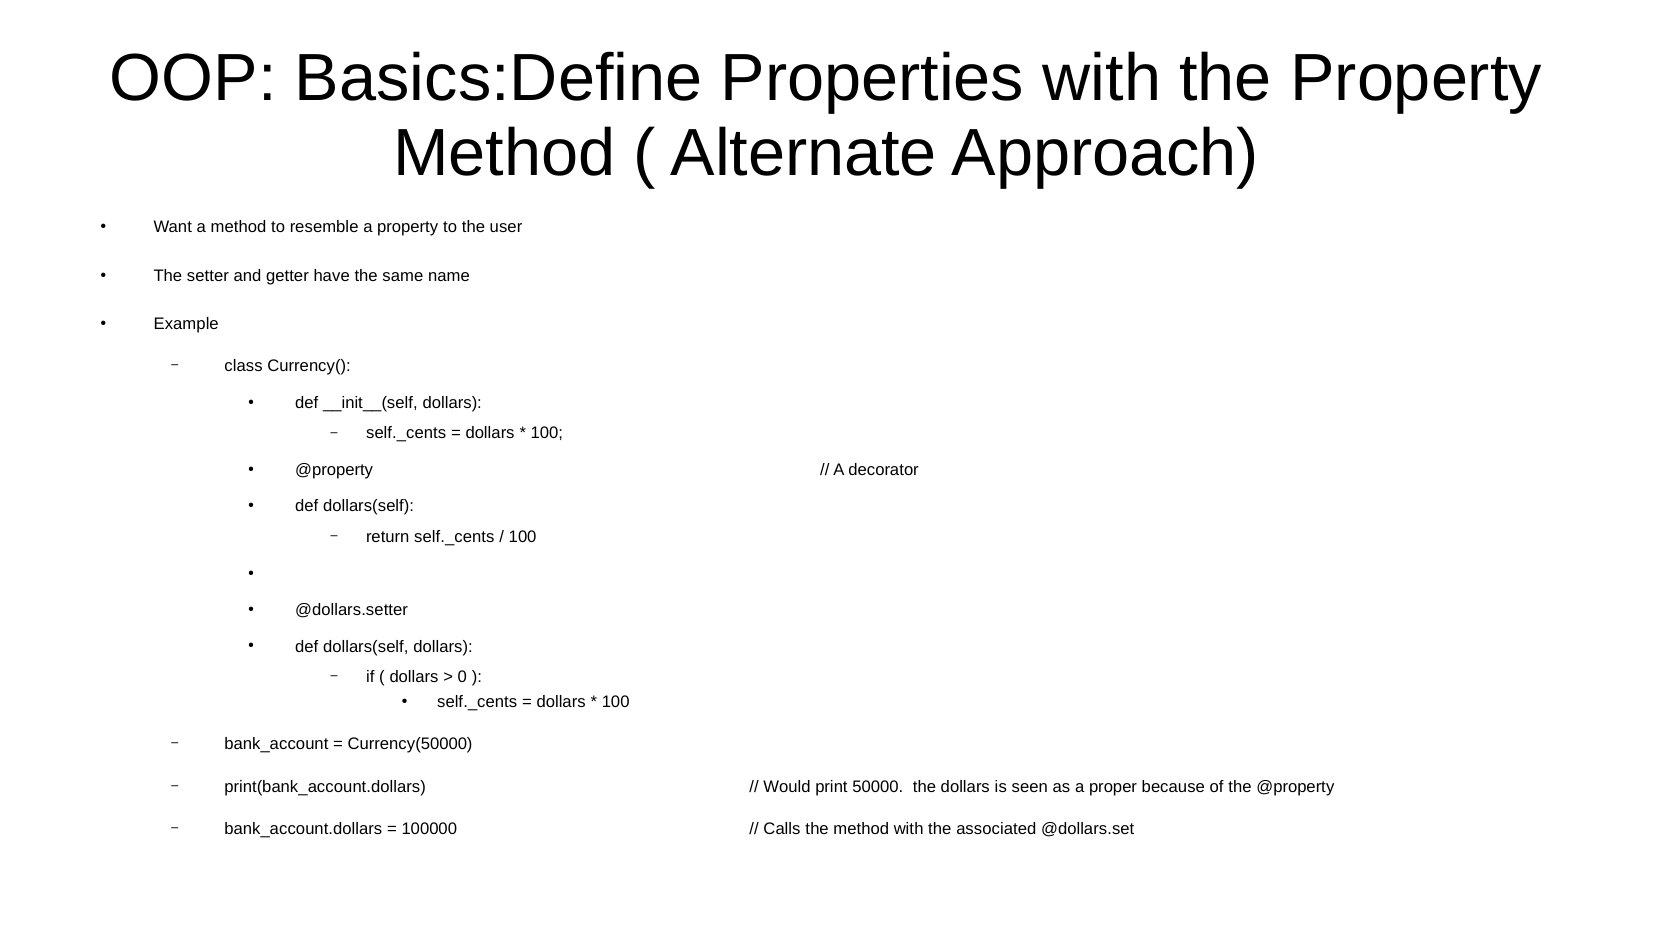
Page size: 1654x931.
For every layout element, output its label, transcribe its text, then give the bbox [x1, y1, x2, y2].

title OOP: Basics:Define Properties with the Property Method ( Alternate Approach) [82, 12, 1571, 217]
list Want a method to resemble a property to the user The setter and getter have the same name Example class Currency(): def __init__(self, dollars): self._cents = dollars * 100; @property // A decorator def dollars(self): return self._cents / 100 @dollars.setter def dollars(self, dollars): if ( dollars > 0 ): self._cents = dollars * 100 bank_account = Currency(50000) print(bank_account.dollars) // Would print 50000. the dollars is seen as a proper because of the @property bank_account.dollars = 100000 // Calls the method with the associated @dollars.set [82, 217, 1636, 916]
